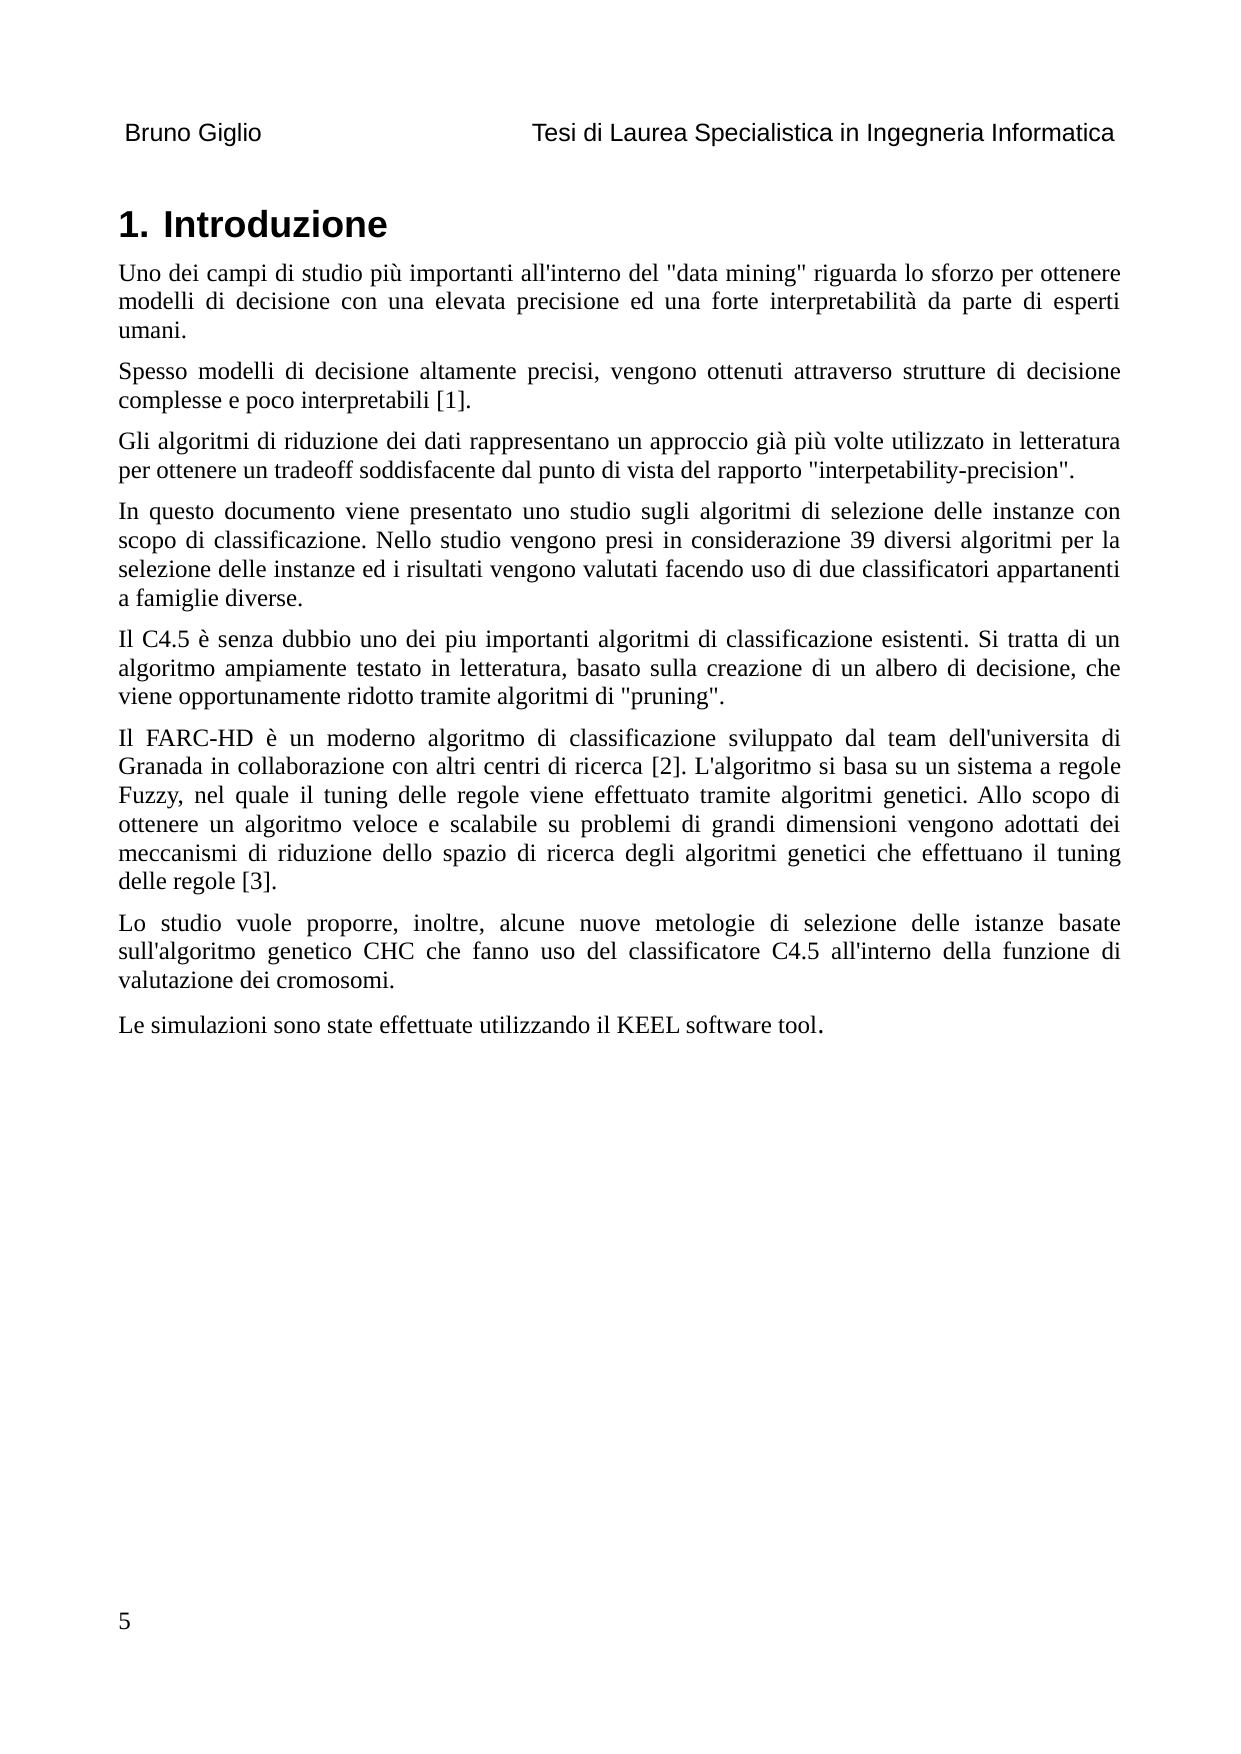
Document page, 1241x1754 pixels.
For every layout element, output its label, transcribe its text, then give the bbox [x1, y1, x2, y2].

text Il C4.5 è senza dubbio uno dei piu importanti algoritmi di classificazione esistenti. Si tratta di un algoritmo ampiamente testato in letteratura, basato sulla creazione di un albero di decisione, che viene opportunamente ridotto tramite algoritmi di "pruning". [118, 624, 1122, 710]
subtitle Introduzione [118, 202, 1122, 245]
text Le simulazioni sono state effettuate utilizzando il KEEL software tool. [118, 1006, 1122, 1041]
text Gli algoritmi di riduzione dei dati rappresentano un approccio già più volte utilizzato in letteratura per ottenere un tradeoff soddisfacente dal punto di vista del rapporto "interpetability-precision". [118, 426, 1122, 484]
text In questo documento viene presentato uno studio sugli algoritmi di selezione delle instanze con scopo di classificazione. Nello studio vengono presi in considerazione 39 diversi algoritmi per la selezione delle instanze ed i risultati vengono valutati facendo uso di due classificatori appartanenti a famiglie diverse. [118, 496, 1122, 611]
text Spesso modelli di decisione altamente precisi, vengono ottenuti attraverso strutture di decisione complesse e poco interpretabili [1]. [118, 356, 1122, 414]
text Il FARC-HD è un moderno algoritmo di classificazione sviluppato dal team dell'universita di Granada in collaborazione con altri centri di ricerca [2]. L'algoritmo si basa su un sistema a regole Fuzzy, nel quale il tuning delle regole viene effettuato tramite algoritmi genetici. Allo scopo di ottenere un algoritmo veloce e scalabile su problemi di grandi dimensioni vengono adottati dei meccanismi di riduzione dello spazio di ricerca degli algoritmi genetici che effettuano il tuning delle regole [3]. [118, 723, 1122, 895]
text Uno dei campi di studio più importanti all'interno del "data mining" riguarda lo sforzo per ottenere modelli di decisione con una elevata precisione ed una forte interpretabilità da parte di esperti umani. [118, 258, 1122, 344]
text Lo studio vuole proporre, inoltre, alcune nuove metologie di selezione delle istanze basate sull'algoritmo genetico CHC che fanno uso del classificatore C4.5 all'interno della funzione di valutazione dei cromosomi. [118, 908, 1122, 994]
